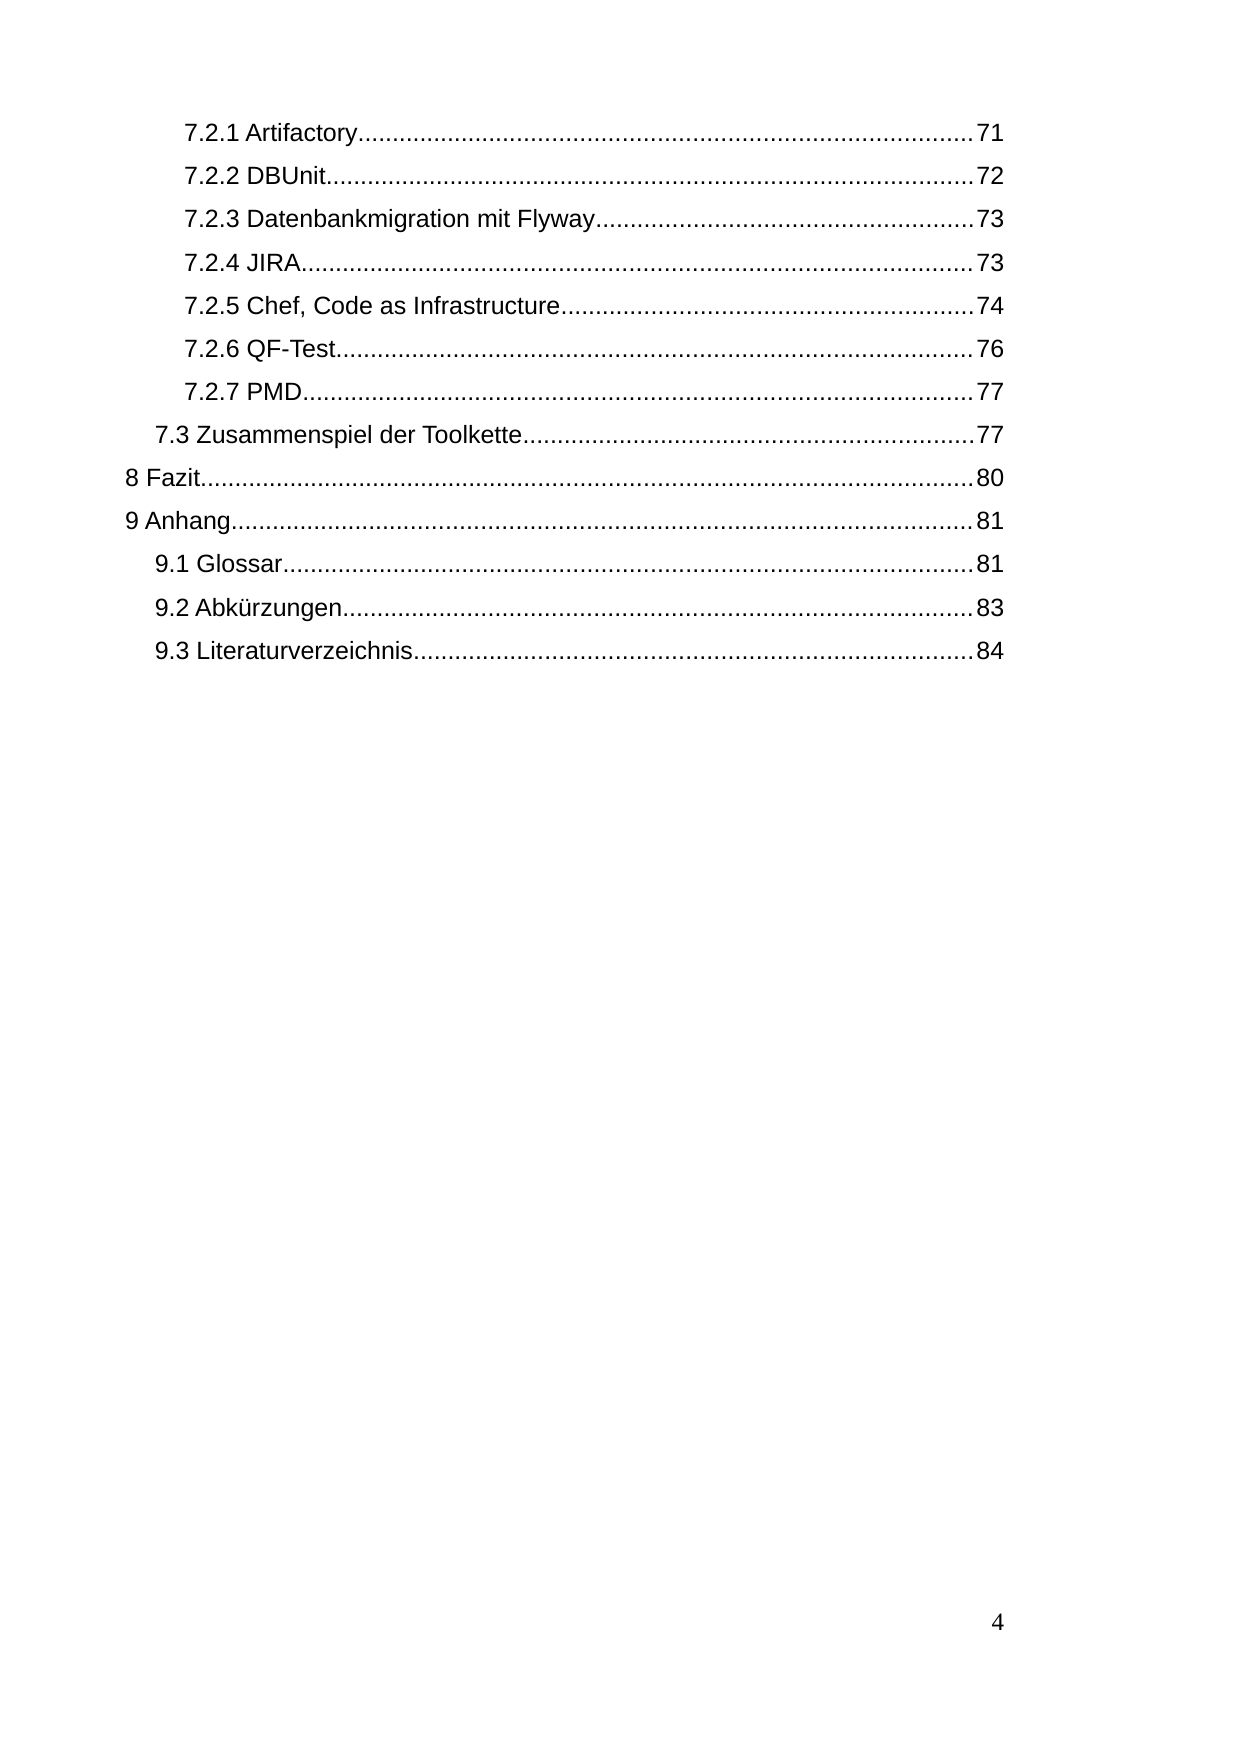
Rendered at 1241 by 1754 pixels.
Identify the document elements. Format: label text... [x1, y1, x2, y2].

text 7.2.4 JIRA 73 [177, 247, 1004, 276]
text 7.2.6 QF-Test 76 [177, 334, 1004, 362]
text 9 Anhang 81 [118, 506, 1004, 535]
text 8 Fazit 80 [118, 463, 1004, 492]
text 9.1 Glossar 81 [148, 549, 1004, 578]
text 7.2.5 Chef, Code as Infrastructure 74 [177, 291, 1004, 319]
text 9.2 Abkürzungen 83 [148, 592, 1004, 621]
text 7.2.2 DBUnit 72 [177, 161, 1004, 190]
text 7.2.1 Artifactory 71 [177, 118, 1004, 147]
text 9.3 Literaturverzeichnis 84 [148, 636, 1004, 664]
text 7.2.7 PMD 77 [177, 377, 1004, 406]
text 7.3 Zusammenspiel der Toolkette 77 [148, 420, 1004, 449]
text 7.2.3 Datenbankmigration mit Flyway 73 [177, 204, 1004, 233]
